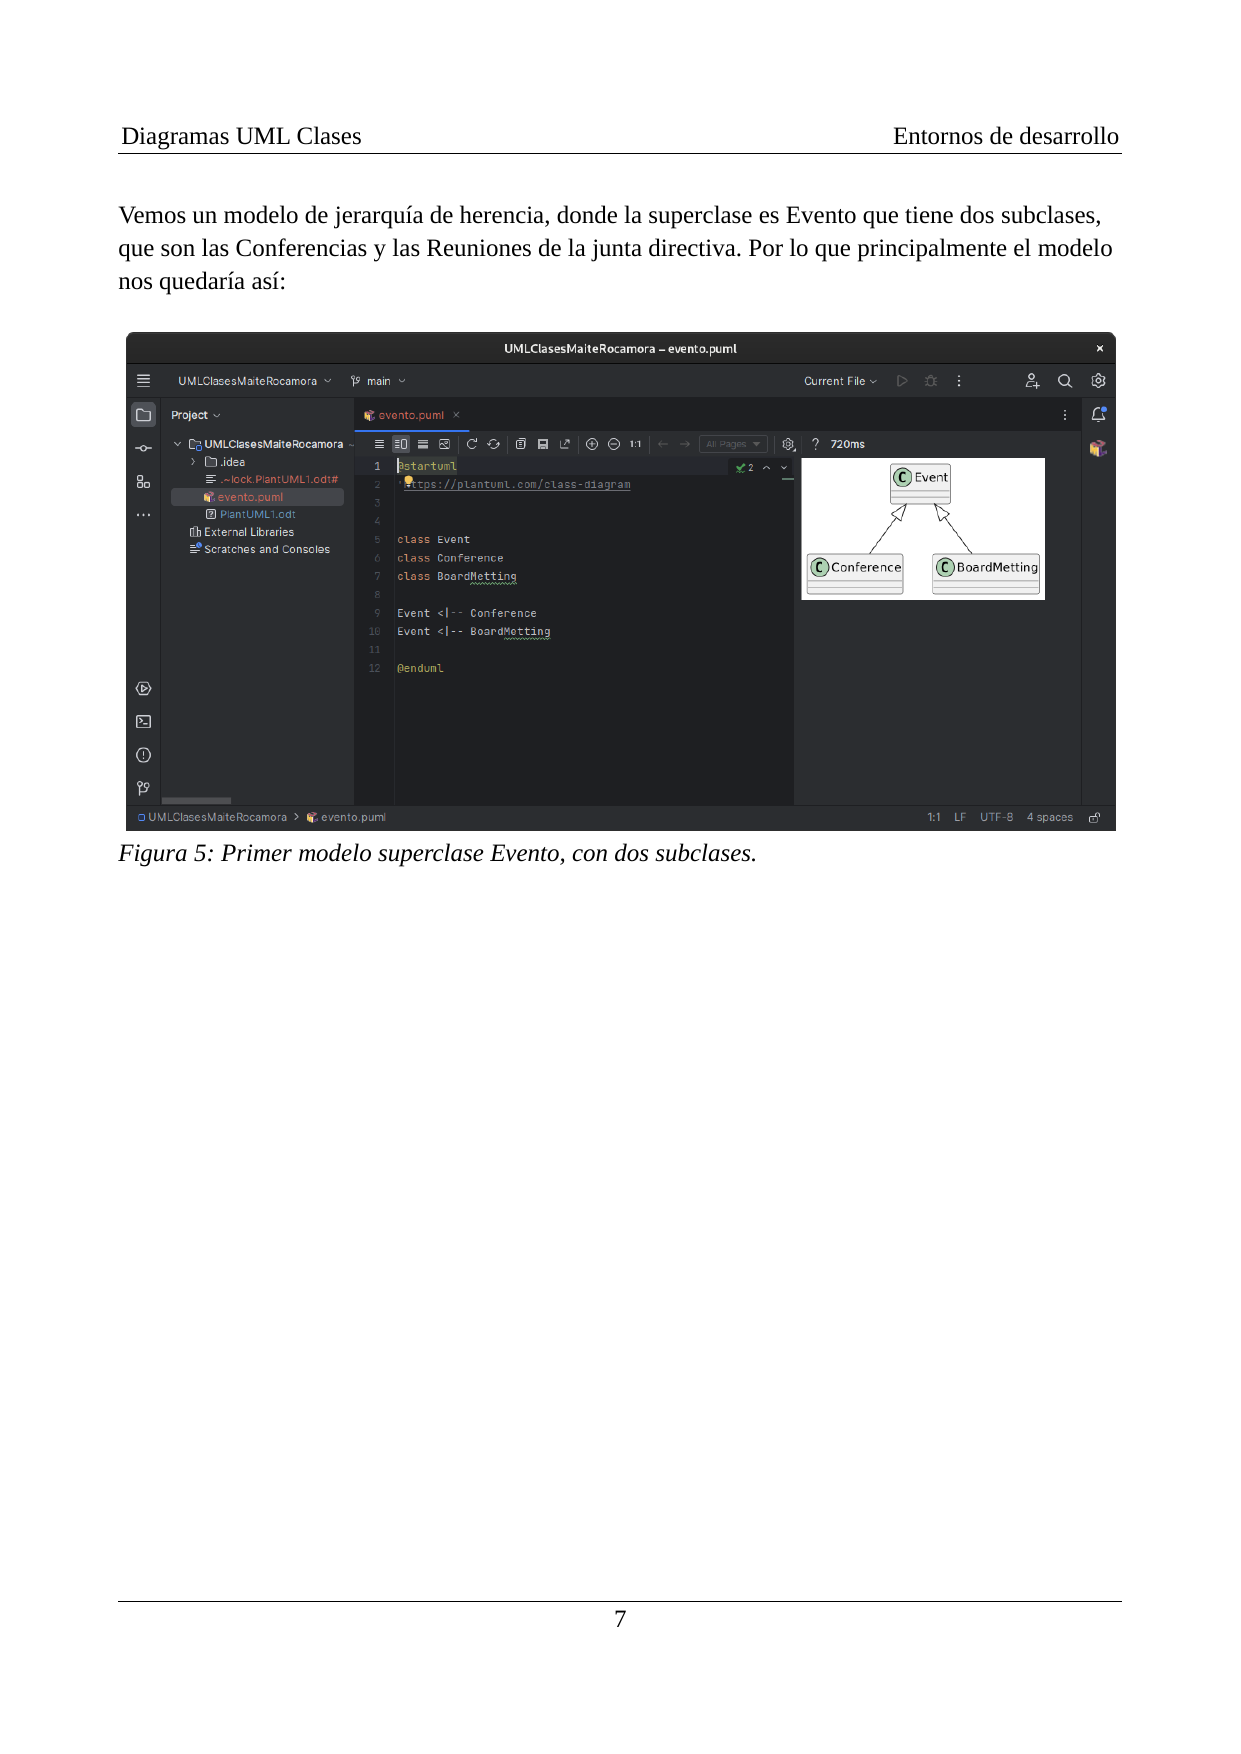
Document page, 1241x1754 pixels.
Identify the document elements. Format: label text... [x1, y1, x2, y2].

picture [118, 326, 1123, 838]
text Figura 5: Primer modelo superclase Evento, con dos subclases. [118, 838, 1122, 867]
text Vemos un modelo de jerarquía de herencia, donde la superclase es Evento que tiene dos subclases, que son las Conferencias y las Reuniones de la junta directiva. Por lo que principalmente el modelo nos quedaría así: [118, 200, 1122, 295]
